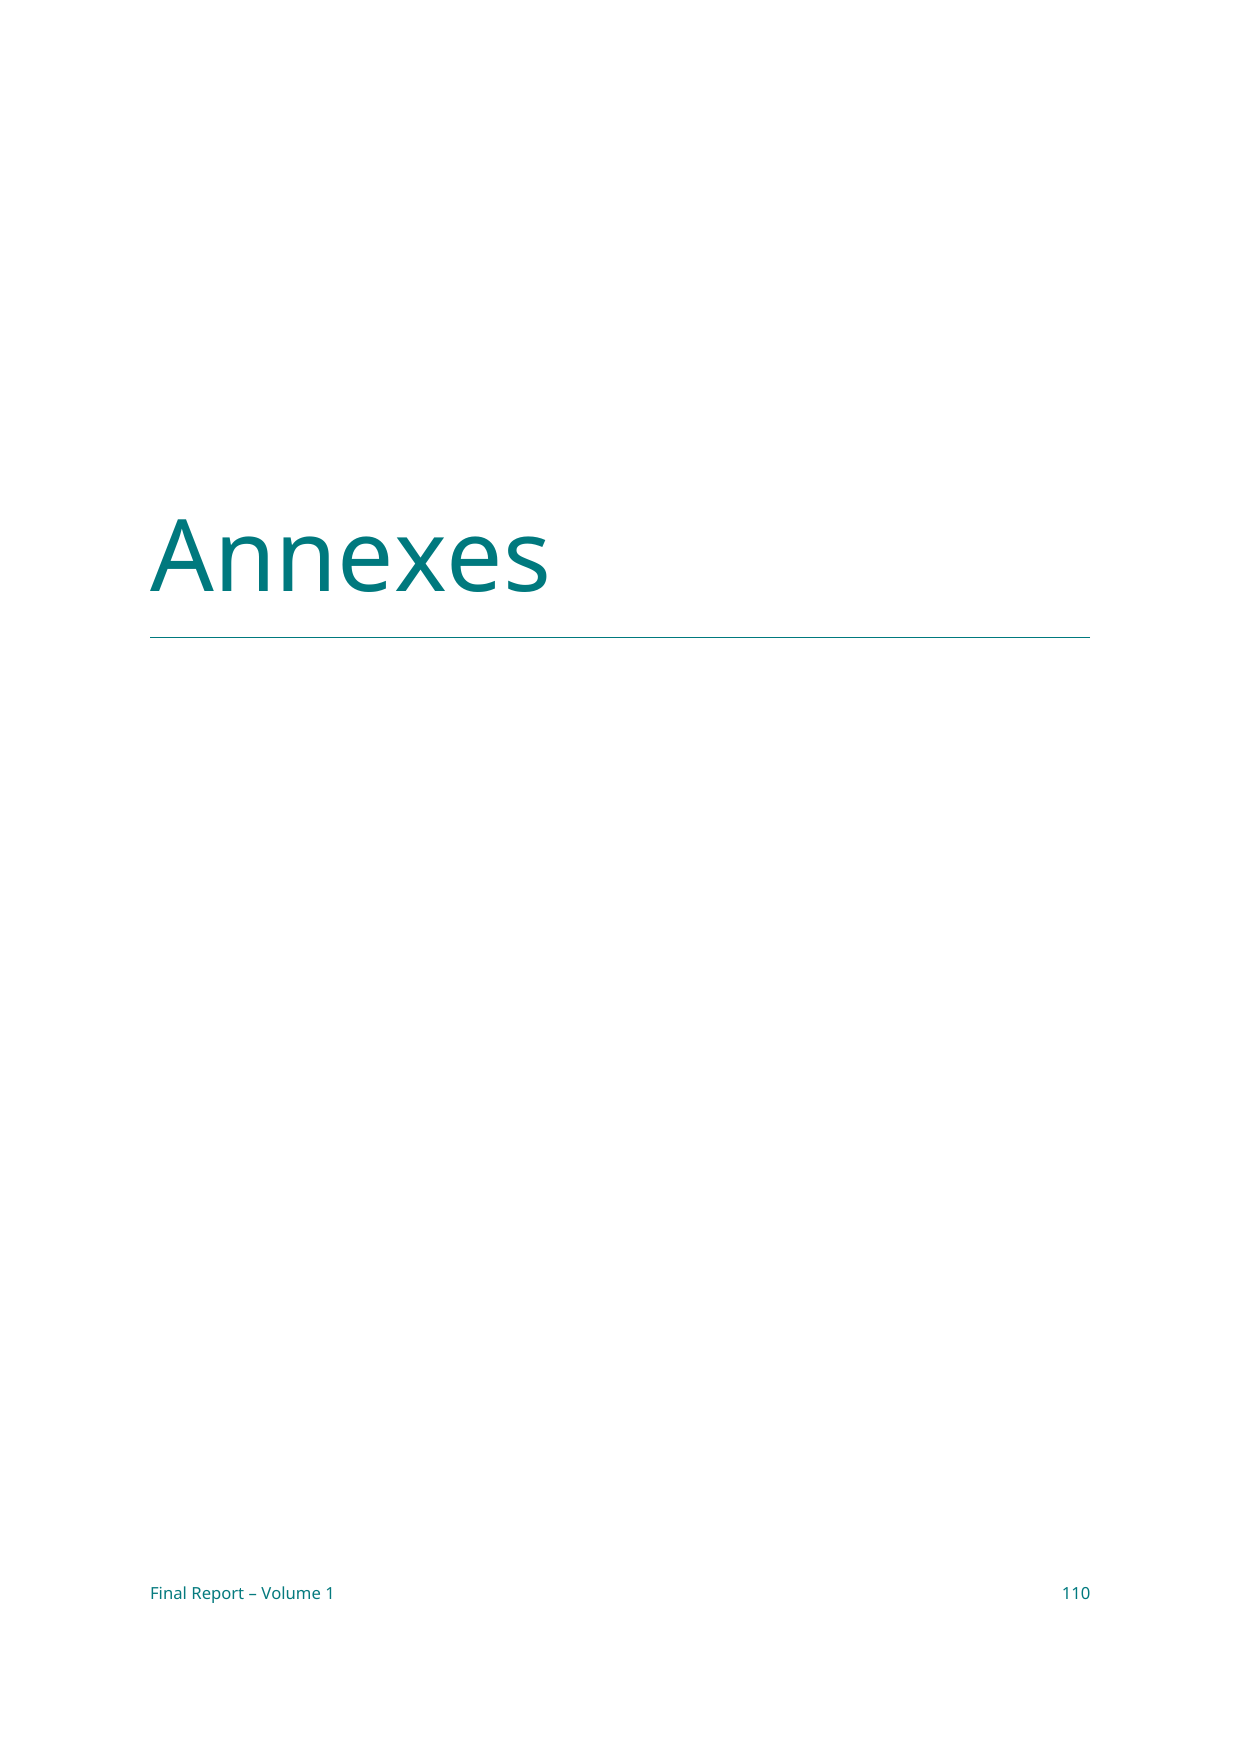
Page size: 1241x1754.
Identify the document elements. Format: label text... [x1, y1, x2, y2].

text Annexes [150, 484, 1090, 637]
